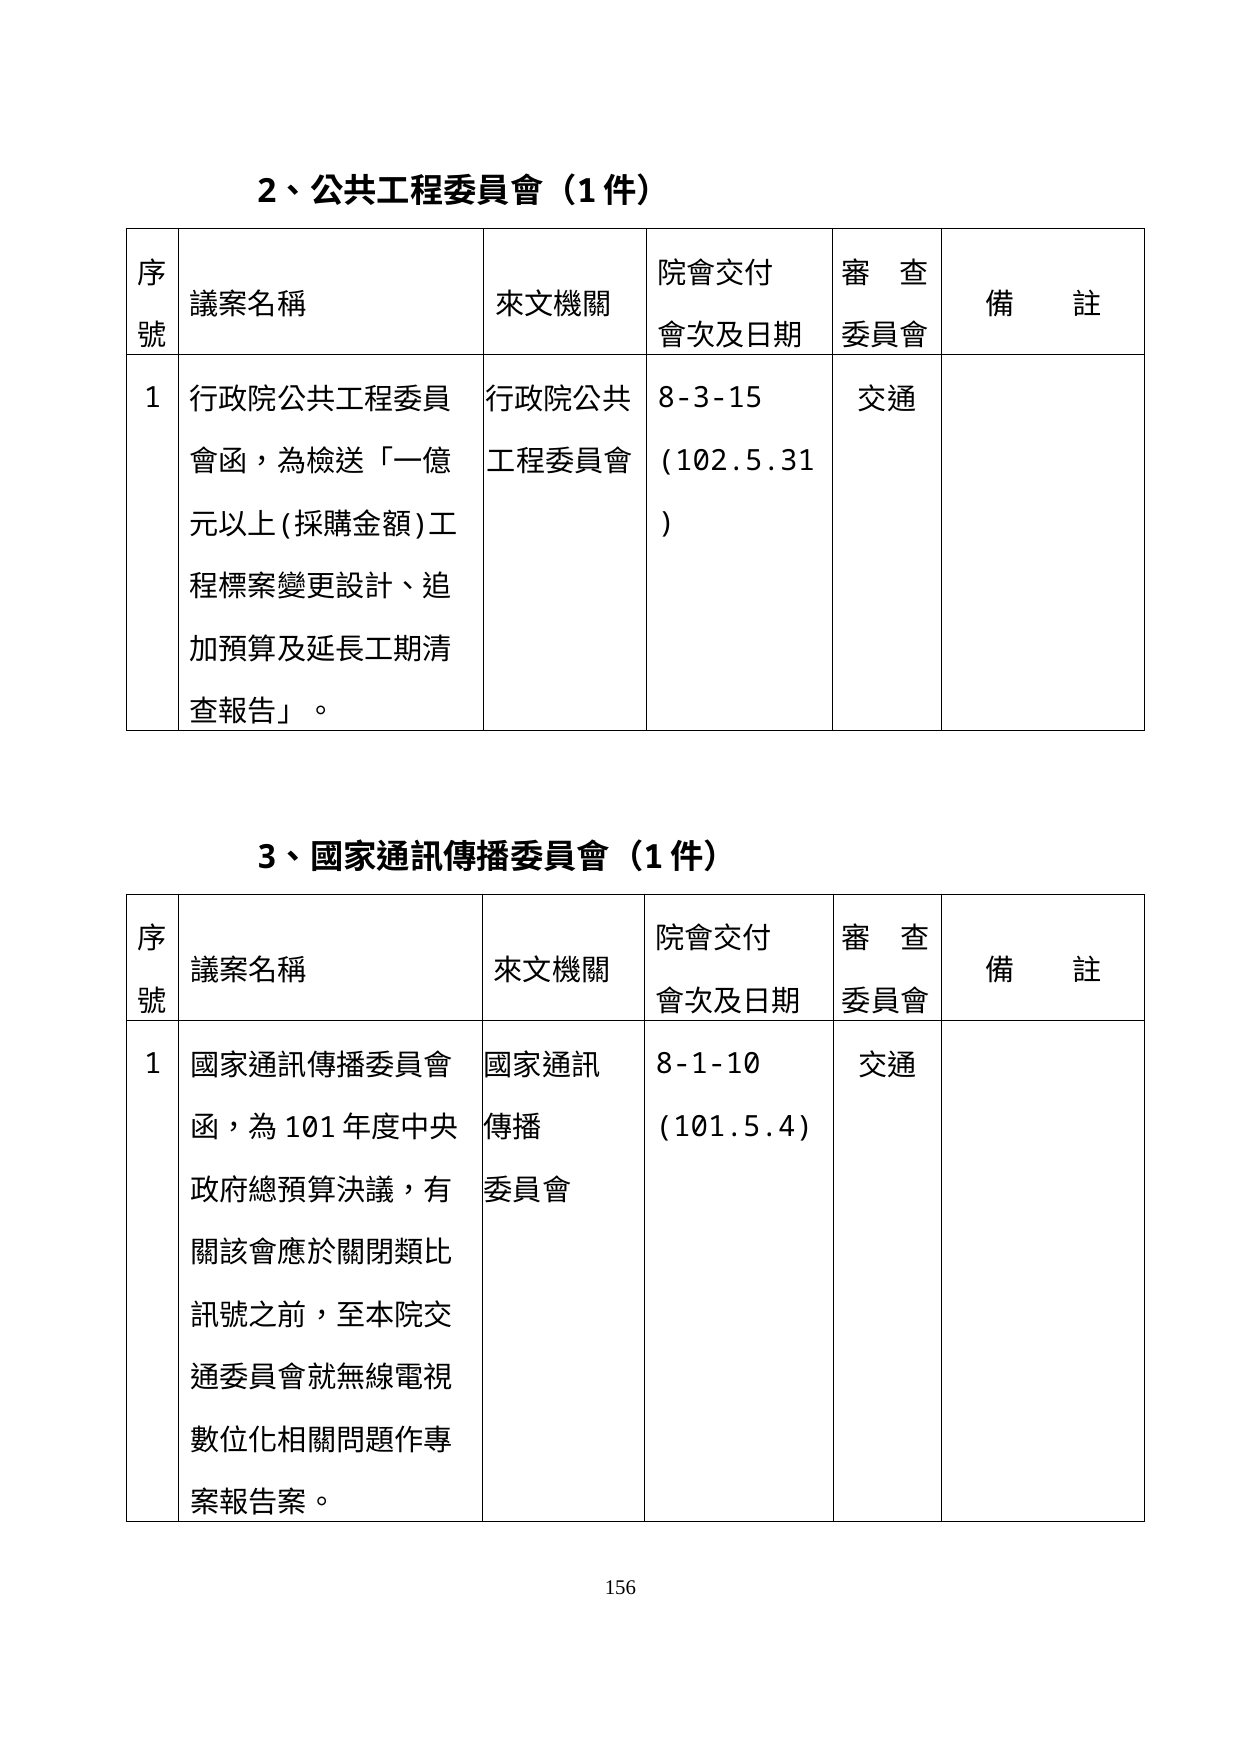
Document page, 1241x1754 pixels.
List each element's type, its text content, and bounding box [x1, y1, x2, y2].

table_cell 國家通訊傳播委員會函，為101年度中央政府總預算決議，有關該會應於關閉類比訊號之前，至本院交通委員會就無線電視數位化相關問題作專案報告案。 [179, 1021, 482, 1521]
table_cell 1 [127, 355, 178, 730]
table_header 備 註 [942, 895, 1144, 1019]
table_header 來文機關 [484, 229, 646, 354]
table_header 議案名稱 [179, 895, 482, 1019]
table_cell 交通 [834, 1021, 941, 1521]
table_header 議案名稱 [179, 229, 483, 354]
table_cell 8-3-15 (102.5.31) [647, 355, 832, 730]
table_header 審 查 委員會 [834, 895, 941, 1019]
table_cell [942, 355, 1144, 730]
table_header 院會交付 會次及日期 [647, 229, 832, 354]
table_header 序號 [127, 229, 178, 354]
table_cell 行政院公共工程委員會 [484, 355, 646, 730]
table_cell 國家通訊 傳播 委員會 [483, 1021, 644, 1521]
table_cell 行政院公共工程委員會函，為檢送「一億元以上(採購金額)工程標案變更設計、追加預算及延長工期清查報告」。 [179, 355, 483, 730]
text 2、公共工程委員會（1件） [118, 147, 1122, 209]
text 3、國家通訊傳播委員會（1件） [118, 812, 1122, 875]
table_cell 8-1-10 (101.5.4) [645, 1021, 833, 1521]
table_cell 交通 [833, 355, 941, 730]
table_header 審 查 委員會 [833, 229, 941, 354]
table_cell 1 [127, 1021, 178, 1521]
table_header 備 註 [942, 229, 1144, 354]
table_cell [942, 1021, 1144, 1521]
table_header 序號 [127, 895, 178, 1019]
table_header 院會交付 會次及日期 [645, 895, 833, 1019]
table_header 來文機關 [483, 895, 644, 1019]
